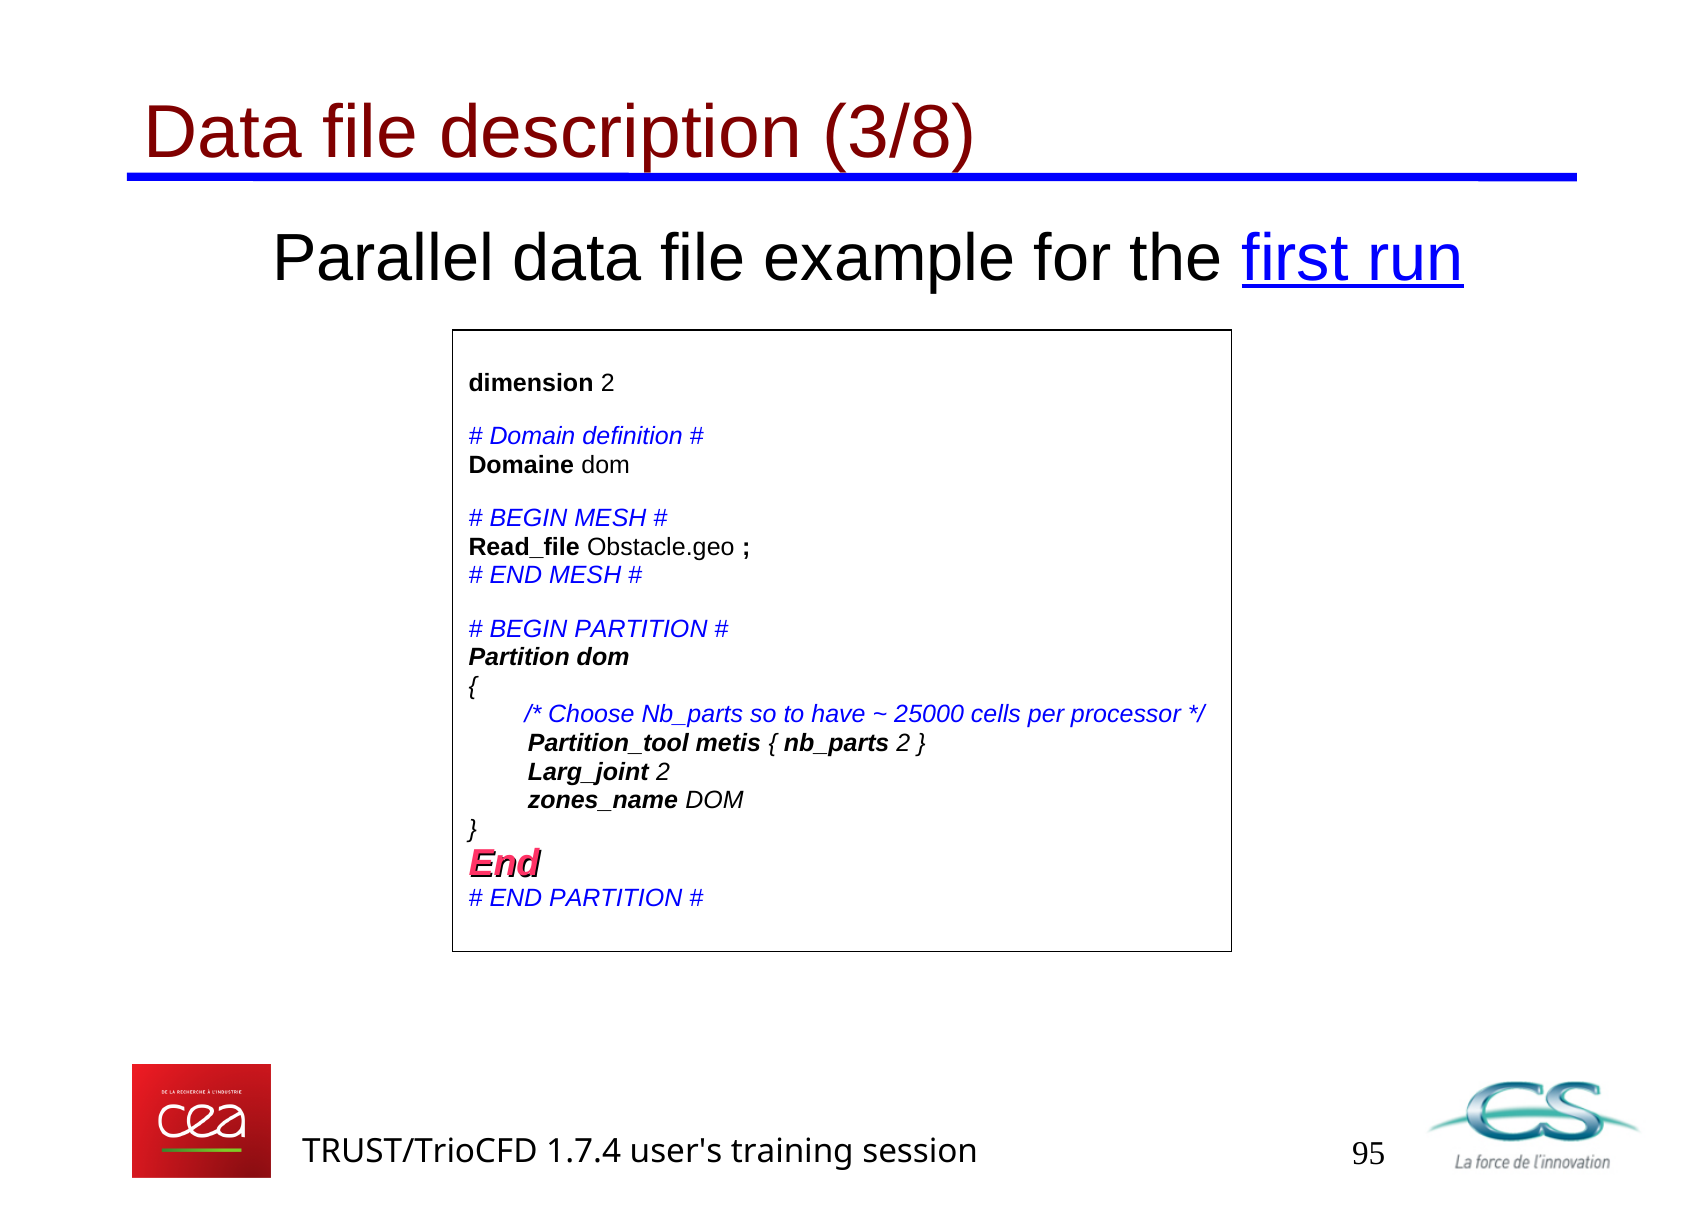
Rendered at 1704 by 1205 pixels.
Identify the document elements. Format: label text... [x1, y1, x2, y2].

picture [132, 1064, 271, 1178]
text_box dimension 2 # Domain definition # Domaine dom # BEGIN MESH # Read_file Obstacle.geo ; # END MESH # # BEGIN PARTITION # Partition dom { /* Choose Nb_parts so to have ~ 25000 cells per processor */ Partition_tool metis { nb_parts 2 } Larg_joint 2 zones_name DOM } End # END PARTITION # [452, 330, 1232, 952]
title Data file description (3/8) [127, 39, 1577, 215]
picture [1423, 1072, 1648, 1179]
text_box Parallel data file example for the first run [215, 177, 1549, 330]
